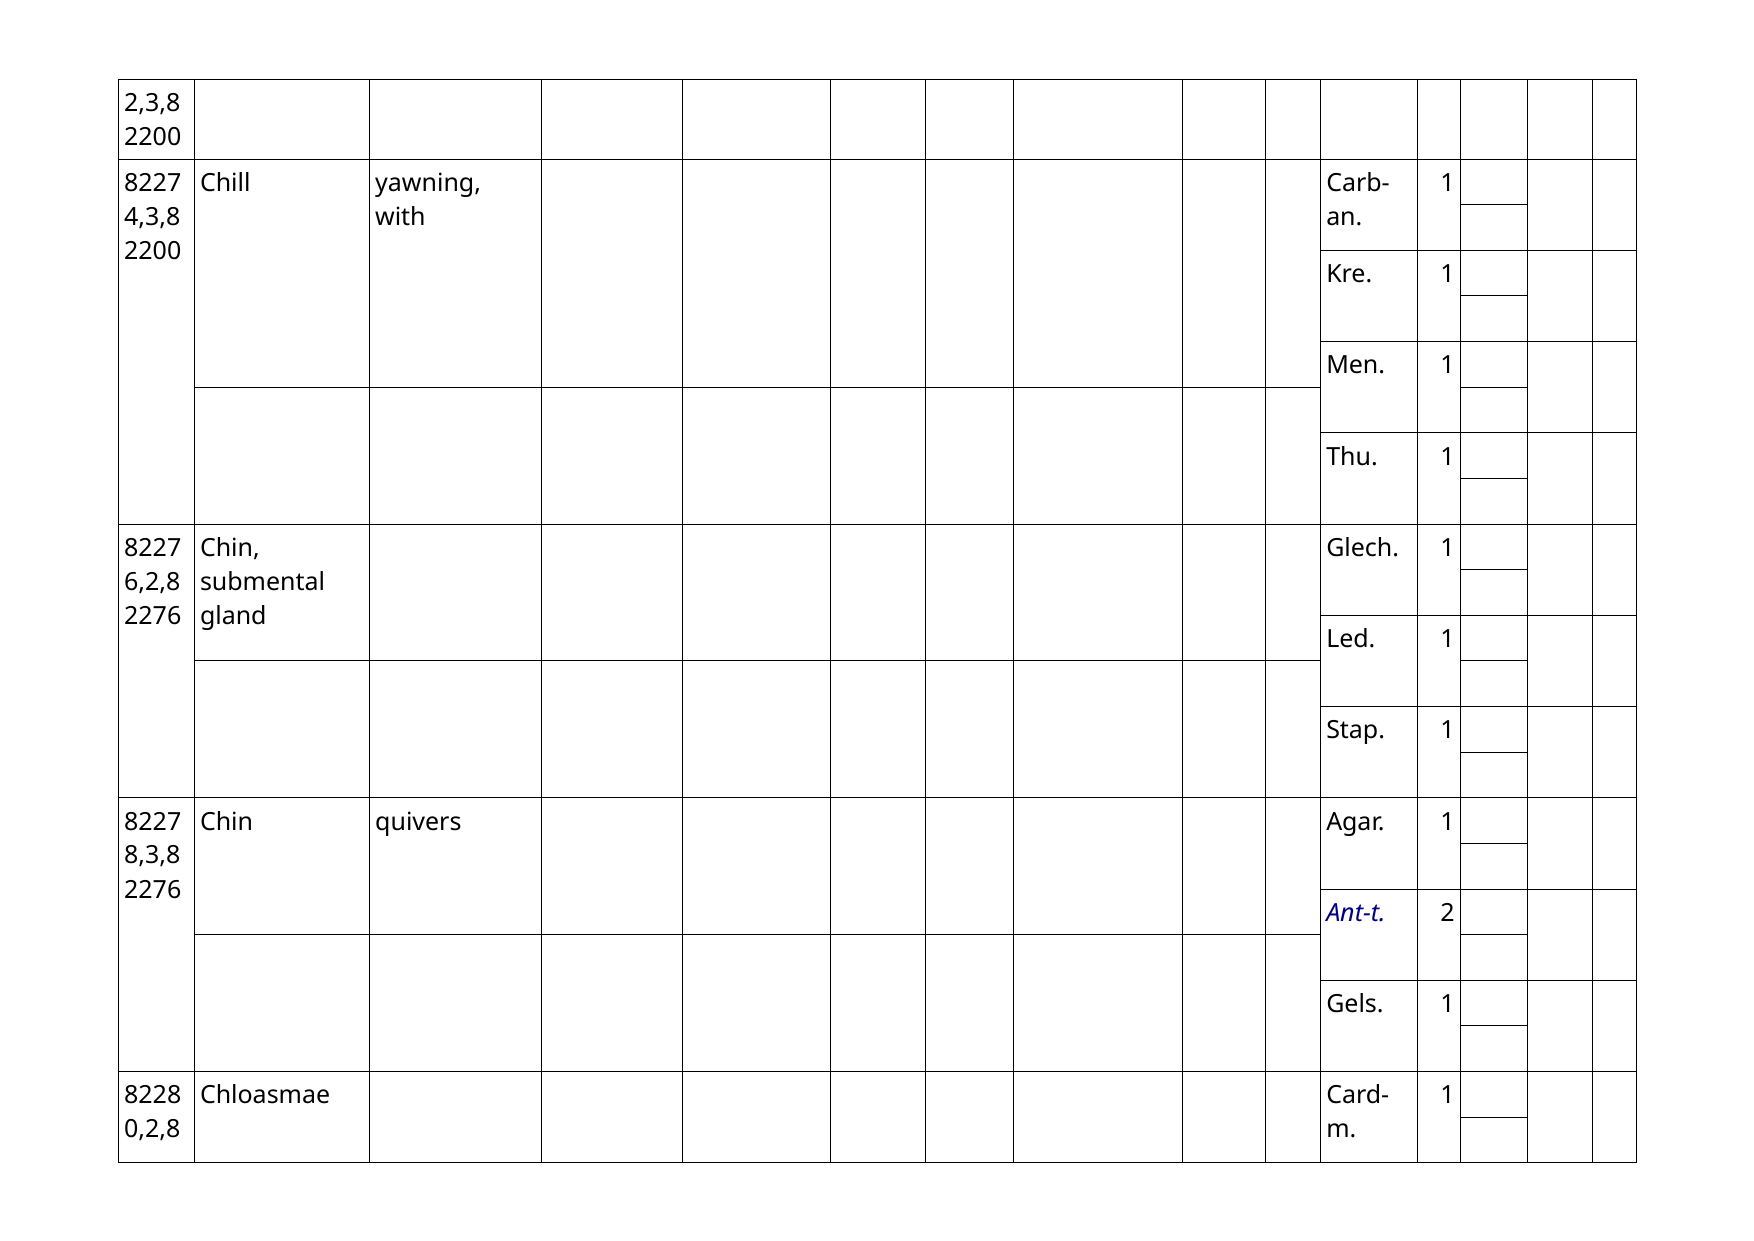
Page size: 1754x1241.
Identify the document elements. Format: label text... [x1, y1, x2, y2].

table_cell [1014, 388, 1182, 523]
table_cell [1528, 160, 1592, 250]
table_cell [926, 661, 1013, 797]
table_cell [926, 388, 1013, 523]
table_cell [1461, 525, 1527, 569]
table_cell [370, 388, 541, 523]
table_cell [1266, 388, 1320, 523]
table_cell [1183, 935, 1265, 1071]
table_cell [1593, 1072, 1636, 1162]
table_cell [195, 661, 369, 797]
table_cell [1461, 935, 1527, 980]
table_cell [683, 661, 830, 797]
table_cell [1266, 80, 1320, 158]
table_cell Chill [195, 160, 369, 387]
table_cell [542, 388, 682, 523]
table_cell [1593, 616, 1636, 706]
table_cell [1593, 707, 1636, 797]
table_cell [1593, 160, 1636, 250]
table_cell [1461, 981, 1527, 1025]
table_cell [1528, 890, 1592, 980]
table_cell [1528, 525, 1592, 615]
table_cell [542, 798, 682, 934]
table_cell [1014, 935, 1182, 1071]
table_cell [1593, 525, 1636, 615]
table_cell [1183, 160, 1265, 387]
table_cell [683, 798, 830, 934]
table_cell [1461, 1072, 1527, 1117]
table_cell [1014, 525, 1182, 660]
table_cell [1461, 1118, 1527, 1162]
table_cell [1183, 388, 1265, 523]
table_cell [926, 935, 1013, 1071]
table_cell Carb-an. [1321, 160, 1417, 250]
table_cell [1528, 1072, 1592, 1162]
table_cell [1461, 570, 1527, 615]
table_cell [1461, 251, 1527, 295]
table_cell [831, 661, 925, 797]
table_cell [1014, 798, 1182, 934]
table_cell yawning, with [370, 160, 541, 387]
table_cell [195, 388, 369, 523]
table_cell [1461, 753, 1527, 797]
table_cell Kre. [1321, 251, 1417, 341]
table_cell [1593, 433, 1636, 523]
table_cell 82274,3,82200 [119, 160, 194, 523]
table_cell [1266, 160, 1320, 387]
table_cell 2 [1418, 890, 1460, 980]
table_cell 82278,3,82276 [119, 798, 194, 1071]
table_cell [542, 1072, 682, 1162]
table_cell [926, 1072, 1013, 1162]
table_cell [370, 525, 541, 660]
table_cell [1461, 707, 1527, 752]
table_cell [926, 525, 1013, 660]
table_cell [1321, 80, 1417, 158]
table_cell Stap. [1321, 707, 1417, 797]
table_cell [1528, 342, 1592, 432]
table_cell [1593, 890, 1636, 980]
table_cell [831, 388, 925, 523]
table_cell [1461, 479, 1527, 523]
table_cell 82276,2,82276 [119, 525, 194, 797]
table_cell [926, 798, 1013, 934]
table_cell Ant-t. [1321, 890, 1417, 980]
table_cell [831, 80, 925, 158]
table_cell [1183, 661, 1265, 797]
table_cell [1528, 707, 1592, 797]
table_cell 1 [1418, 1072, 1460, 1162]
table_cell [1461, 205, 1527, 250]
table_cell Chin, submental gland [195, 525, 369, 660]
table_cell [831, 935, 925, 1071]
table_cell [370, 80, 541, 158]
table_cell [195, 935, 369, 1071]
table_cell [1183, 1072, 1265, 1162]
table_cell [1266, 935, 1320, 1071]
table_cell [683, 935, 830, 1071]
table_cell [926, 80, 1013, 158]
table_cell [542, 80, 682, 158]
table_cell 1 [1418, 251, 1460, 341]
table_cell Led. [1321, 616, 1417, 706]
table_cell 2,3,82200 [119, 80, 194, 158]
table_cell [1528, 251, 1592, 341]
table_cell [1014, 80, 1182, 158]
table_cell [683, 525, 830, 660]
table_cell [1461, 798, 1527, 843]
table_cell [1461, 616, 1527, 660]
table_cell Thu. [1321, 433, 1417, 523]
table_cell [926, 160, 1013, 387]
table_cell 1 [1418, 798, 1460, 888]
table_cell [542, 525, 682, 660]
table_cell [683, 80, 830, 158]
table_cell [370, 661, 541, 797]
table_cell [1461, 661, 1527, 706]
table_cell [1266, 661, 1320, 797]
table_cell [1183, 525, 1265, 660]
table_cell [1183, 80, 1265, 158]
table_cell Men. [1321, 342, 1417, 432]
table_cell [1461, 80, 1527, 158]
table_cell [1461, 433, 1527, 478]
table_cell quivers [370, 798, 541, 934]
table_cell [542, 661, 682, 797]
table_cell [542, 935, 682, 1071]
table_cell [831, 1072, 925, 1162]
table_cell [1461, 160, 1527, 204]
table_cell [1461, 296, 1527, 341]
table_cell [1593, 251, 1636, 341]
table_cell [1593, 342, 1636, 432]
table_cell [831, 798, 925, 934]
table_cell [1266, 1072, 1320, 1162]
table_cell [1593, 981, 1636, 1071]
table_cell [1266, 525, 1320, 660]
table_cell 1 [1418, 160, 1460, 250]
table_cell Glech. [1321, 525, 1417, 615]
table_cell Card-m. [1321, 1072, 1417, 1162]
table_cell 1 [1418, 433, 1460, 523]
table_cell [1593, 798, 1636, 888]
table_cell [683, 1072, 830, 1162]
table_cell [1014, 1072, 1182, 1162]
table_cell [1014, 661, 1182, 797]
table_cell 1 [1418, 707, 1460, 797]
table_cell 1 [1418, 525, 1460, 615]
table_cell 1 [1418, 616, 1460, 706]
table_cell [1461, 388, 1527, 432]
table_cell 1 [1418, 981, 1460, 1071]
table_cell [370, 935, 541, 1071]
table_cell [1461, 342, 1527, 387]
table_cell Chin [195, 798, 369, 934]
table_cell [1593, 80, 1636, 158]
table_cell [831, 160, 925, 387]
table_cell [1014, 160, 1182, 387]
table_cell [683, 388, 830, 523]
table_cell [1528, 798, 1592, 888]
table_cell [1418, 80, 1460, 158]
table_cell [831, 525, 925, 660]
table_cell [1528, 80, 1592, 158]
table_cell [1461, 1026, 1527, 1071]
table_cell [370, 1072, 541, 1162]
table_cell [1461, 890, 1527, 934]
table_cell [683, 160, 830, 387]
table_cell [1461, 844, 1527, 888]
table_cell 1 [1418, 342, 1460, 432]
table_cell [1528, 616, 1592, 706]
table_cell [1528, 433, 1592, 523]
table_cell [542, 160, 682, 387]
table_cell Agar. [1321, 798, 1417, 888]
table_cell [195, 80, 369, 158]
table_cell Gels. [1321, 981, 1417, 1071]
table_cell 82280,2,8 [119, 1072, 194, 1162]
table_cell Chloasmae [195, 1072, 369, 1162]
table_cell [1183, 798, 1265, 934]
table_cell [1266, 798, 1320, 934]
table_cell [1528, 981, 1592, 1071]
